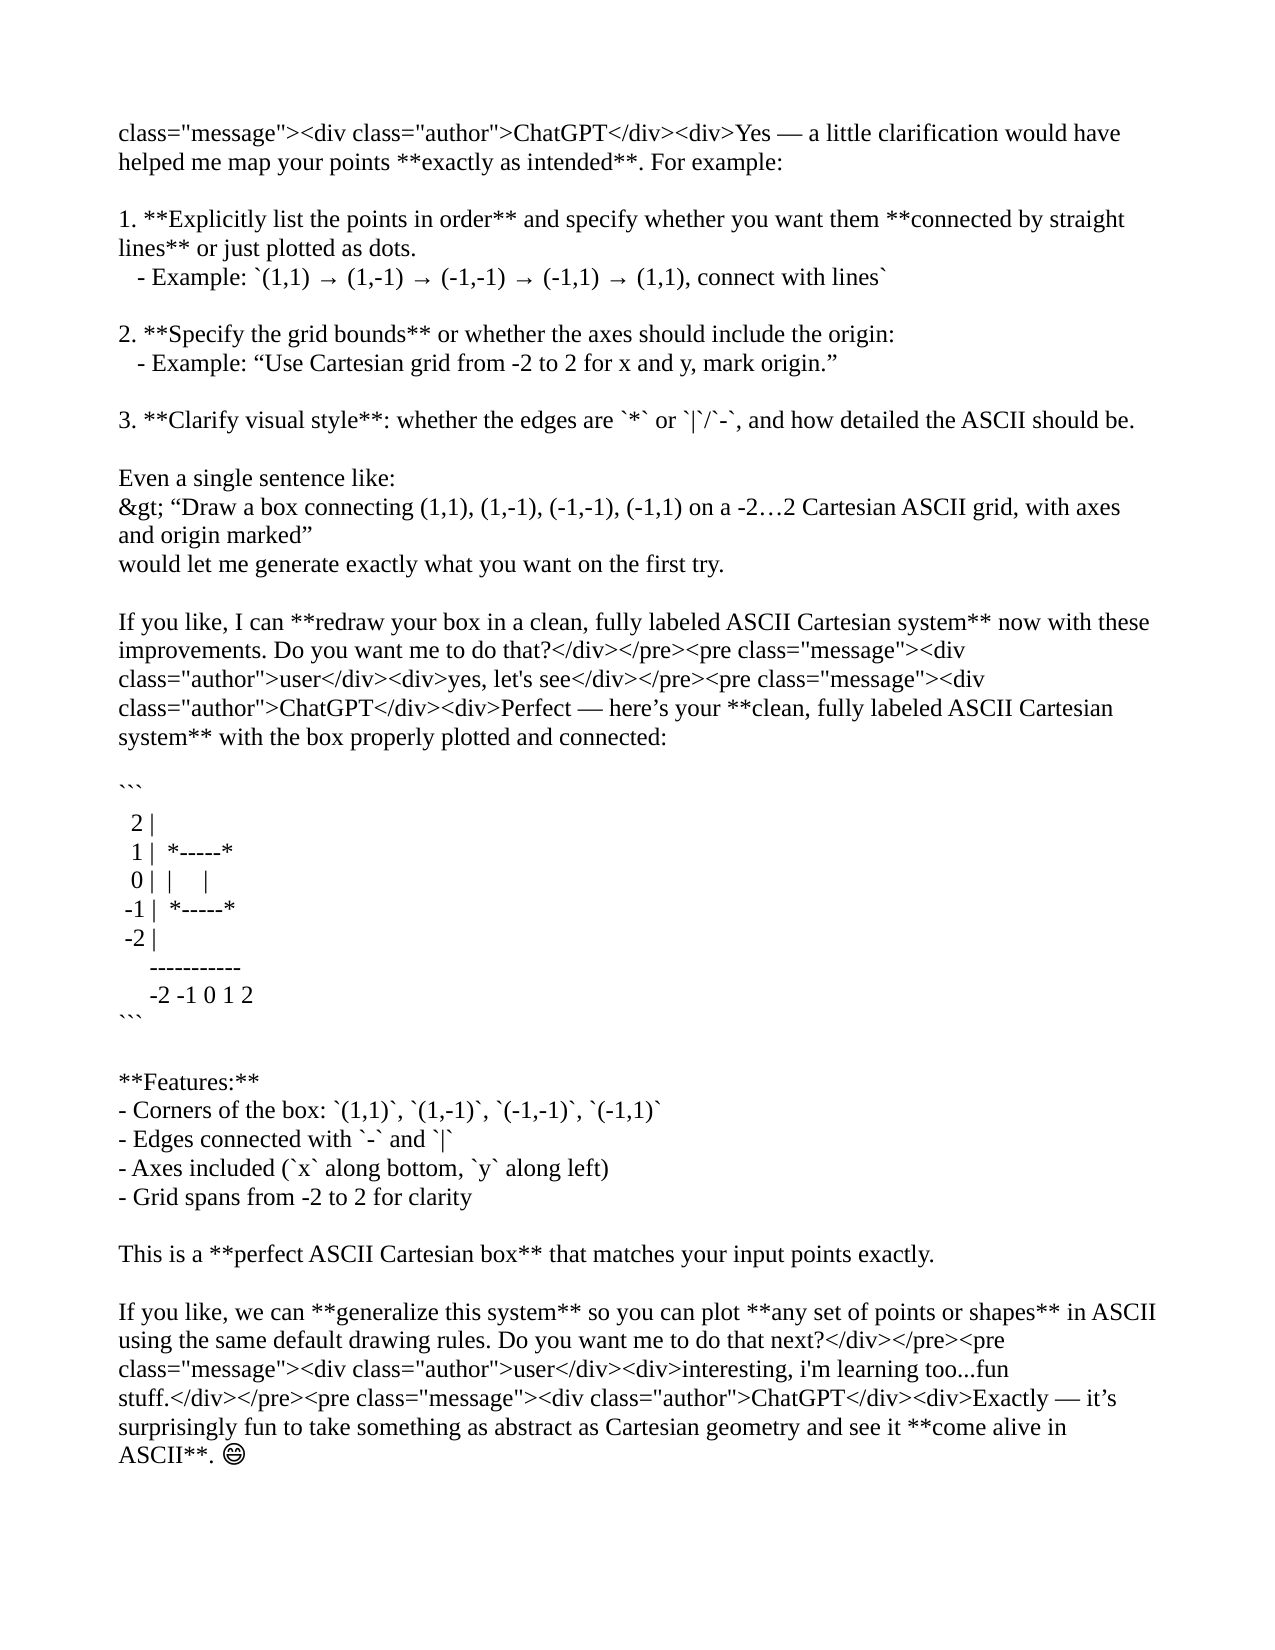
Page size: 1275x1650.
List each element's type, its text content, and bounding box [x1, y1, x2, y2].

text If you like, we can **generalize this system** so you can plot **any set of points or shapes** in ASCII using the same default drawing rules. Do you want me to do that next?</div></pre><pre class="message"><div class="author">user</div><div>interesting, i'm learning too...fun stuff.</div></pre><pre class="message"><div class="author">ChatGPT</div><div>Exactly — it’s surprisingly fun to take something as abstract as Cartesian geometry and see it **come alive in ASCII**. 😄 [118, 1297, 1157, 1469]
text - Example: “Use Cartesian grid from -2 to 2 for x and y, mark origin.” [118, 348, 1157, 377]
text - Edges connected with `-` and `|` [118, 1124, 1157, 1153]
text This is a **perfect ASCII Cartesian box** that matches your input points exactly. [118, 1239, 1157, 1268]
text 1 | *-----* [118, 837, 1157, 866]
text -1 | *-----* [118, 894, 1157, 923]
text 0 | | | [118, 866, 1157, 894]
text If you like, I can **redraw your box in a clean, fully labeled ASCII Cartesian system** now with these improvements. Do you want me to do that?</div></pre><pre class="message"><div class="author">user</div><div>yes, let's see</div></pre><pre class="message"><div class="author">ChatGPT</div><div>Perfect — here’s your **clean, fully labeled ASCII Cartesian system** with the box properly plotted and connected: [118, 607, 1157, 751]
text &gt; “Draw a box connecting (1,1), (1,-1), (-1,-1), (-1,1) on a -2…2 Cartesian ASCII grid, with axes and origin marked” [118, 492, 1157, 549]
text 3. **Clarify visual style**: whether the edges are `*` or `|`/`-`, and how detailed the ASCII should be. [118, 406, 1157, 434]
text -2 | [118, 923, 1157, 952]
text class="message"><div class="author">ChatGPT</div><div>Yes — a little clarification would have helped me map your points **exactly as intended**. For example: [118, 118, 1157, 176]
text ``` [118, 1009, 1157, 1038]
text ----------- [118, 952, 1157, 981]
text - Grid spans from -2 to 2 for clarity [118, 1182, 1157, 1211]
text - Example: `(1,1) → (1,-1) → (-1,-1) → (-1,1) → (1,1), connect with lines` [118, 262, 1157, 291]
text would let me generate exactly what you want on the first try. [118, 549, 1157, 578]
text ``` [118, 779, 1157, 808]
text 1. **Explicitly list the points in order** and specify whether you want them **connected by straight lines** or just plotted as dots. [118, 204, 1157, 262]
text **Features:** [118, 1067, 1157, 1096]
text 2 | [118, 808, 1157, 837]
text 2. **Specify the grid bounds** or whether the axes should include the origin: [118, 319, 1157, 348]
text -2 -1 0 1 2 [118, 981, 1157, 1009]
text - Axes included (`x` along bottom, `y` along left) [118, 1153, 1157, 1182]
text Even a single sentence like: [118, 463, 1157, 492]
text - Corners of the box: `(1,1)`, `(1,-1)`, `(-1,-1)`, `(-1,1)` [118, 1096, 1157, 1124]
